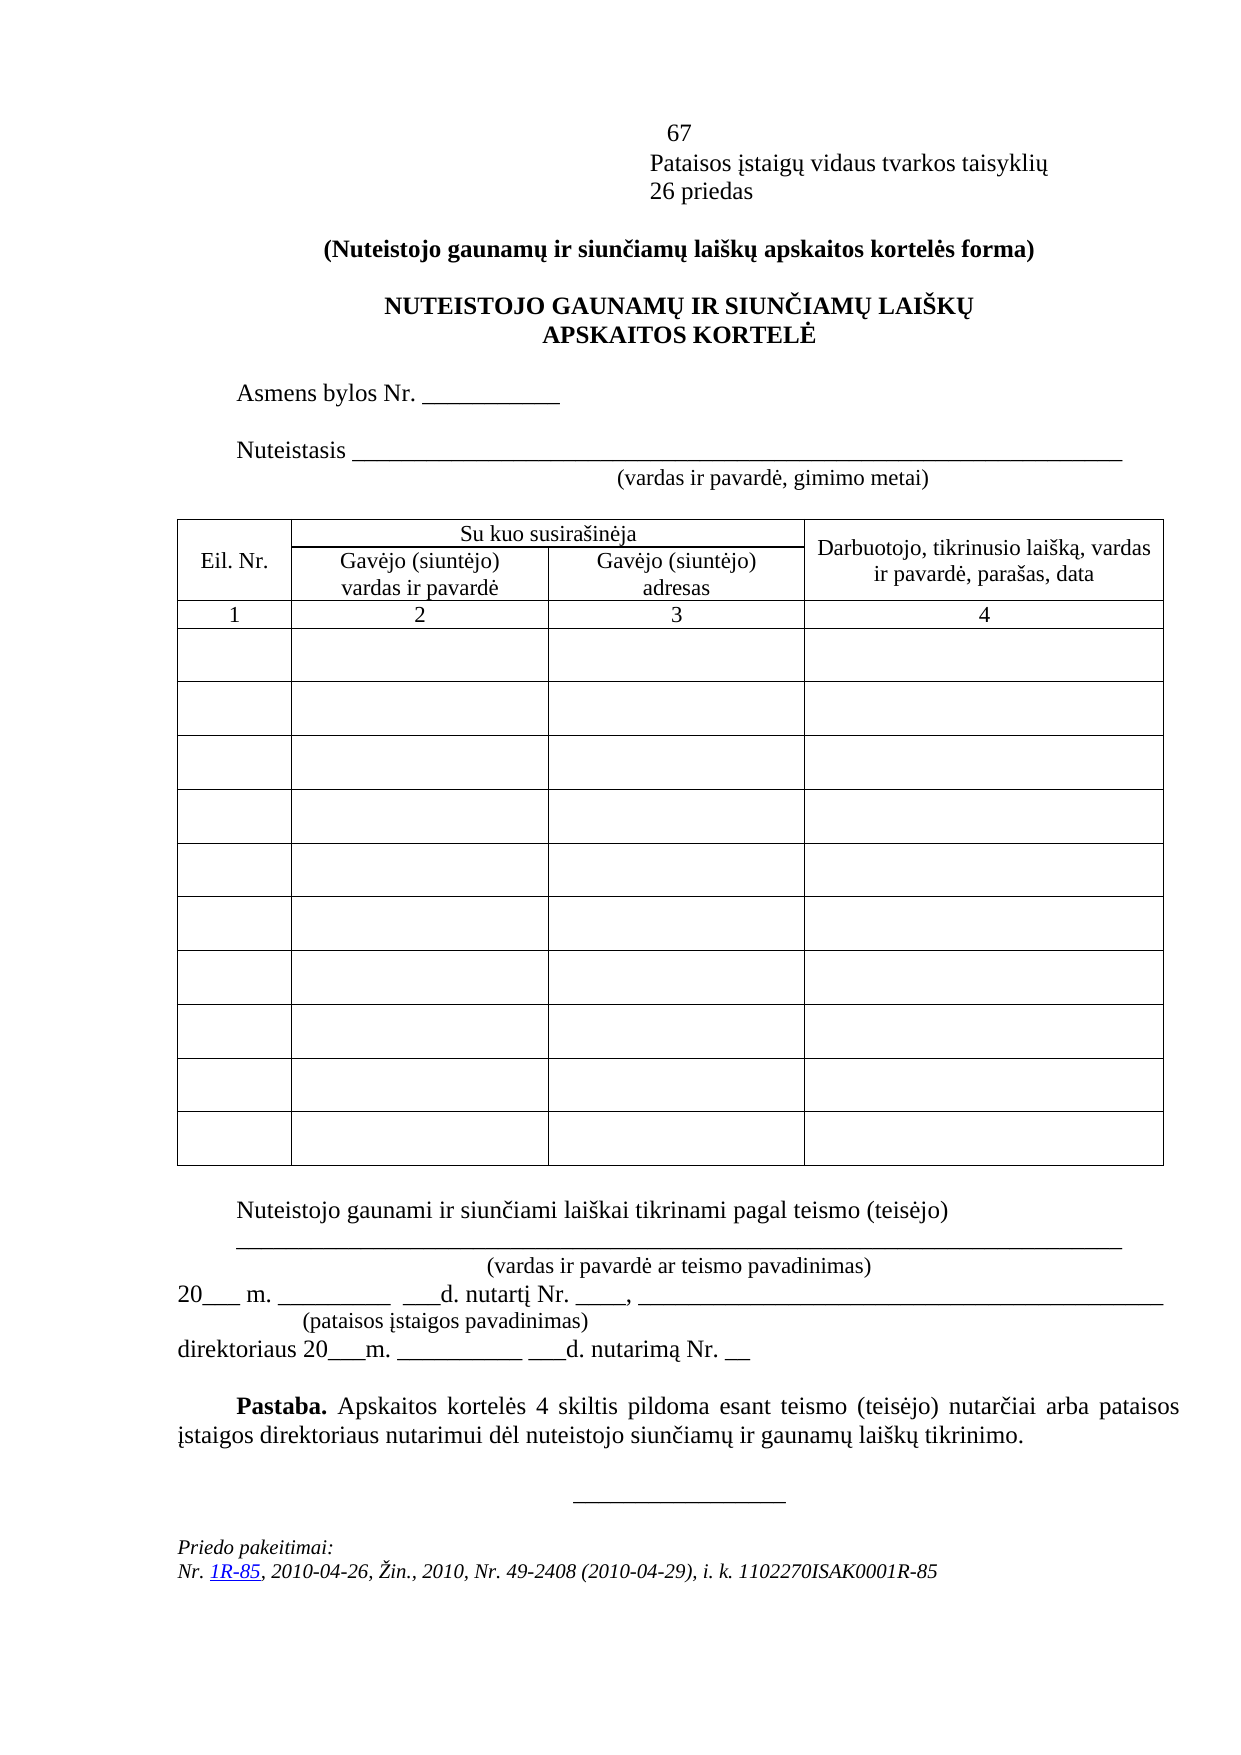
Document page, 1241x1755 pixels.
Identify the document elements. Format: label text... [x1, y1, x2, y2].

table_cell Gavėjo (siuntėjo) vardas ir pavardė [292, 548, 548, 600]
text _________________ [177, 1477, 1181, 1506]
table_cell 2 [292, 601, 548, 627]
table_cell [292, 736, 548, 789]
table_cell [178, 1059, 291, 1111]
text direktoriaus 20___m. __________ ___d. nutarimą Nr. __ [177, 1334, 1181, 1362]
table_cell [292, 1112, 548, 1165]
table_cell [805, 951, 1163, 1004]
text (vardas ir pavardė, gimimo metai) [365, 464, 1181, 490]
table_cell [549, 1059, 804, 1111]
table_cell [292, 1059, 548, 1111]
text (vardas ir pavardė ar teismo pavadinimas) [177, 1252, 1181, 1279]
table_cell 4 [805, 601, 1163, 627]
table_cell [178, 844, 291, 896]
table_cell [178, 790, 291, 842]
table_cell [805, 790, 1163, 842]
text Pataisos įstaigų vidaus tvarkos taisyklių [649, 148, 1181, 176]
table_cell [178, 1112, 291, 1165]
table_cell 1 [178, 601, 291, 627]
table_cell [178, 1005, 291, 1057]
table_cell [805, 1059, 1163, 1111]
text Nr. 1R-85, 2010-04-26, Žin., 2010, Nr. 49-2408 (2010-04-29), i. k. 1102270ISAK0001R-85 [177, 1559, 1181, 1583]
text Pastaba. Apskaitos kortelės 4 skiltis pildoma esant teismo (teisėjo) nutarčiai arba pataisos įstaigos direktoriaus nutarimui dėl nuteistojo siunčiamų ir gaunamų laiškų tikrinimo. [177, 1391, 1181, 1449]
text (pataisos įstaigos pavadinimas) [302, 1307, 1181, 1334]
table_cell [292, 629, 548, 681]
table_cell [549, 897, 804, 950]
table_cell [549, 1112, 804, 1165]
table_cell [292, 897, 548, 950]
table_cell [549, 844, 804, 896]
table_cell [805, 897, 1163, 950]
table_header Darbuotojo, tikrinusio laišką, vardas ir pavardė, parašas, data [805, 520, 1163, 600]
text 26 priedas [649, 176, 1181, 205]
table_cell [549, 629, 804, 681]
text Asmens bylos Nr. ___________ [177, 378, 1181, 406]
text Priedo pakeitimai: [177, 1535, 1181, 1559]
table_cell [292, 951, 548, 1004]
table_cell [549, 951, 804, 1004]
table_cell [549, 736, 804, 789]
table_cell [292, 682, 548, 735]
text _ [177, 1223, 1181, 1252]
text APSKAITOS KORTELĖ [177, 320, 1181, 349]
text (Nuteistojo gaunamų ir siunčiamų laiškų apskaitos kortelės forma) [177, 234, 1181, 263]
table_cell [805, 844, 1163, 896]
table_cell [178, 682, 291, 735]
table_cell [805, 629, 1163, 681]
table_cell [549, 790, 804, 842]
text NUTEISTOJO GAUNAMŲ IR SIUNČIAMŲ LAIŠKŲ [177, 291, 1181, 320]
table_cell [805, 1005, 1163, 1057]
table_header Eil. Nr. [178, 520, 291, 600]
text 20___ m. _________ ___d. nutartį Nr. ____, __________________________________________ [177, 1279, 1181, 1307]
table_cell [178, 629, 291, 681]
table_cell [805, 736, 1163, 789]
text Nuteistasis [177, 435, 1181, 464]
table_cell Gavėjo (siuntėjo) adresas [549, 548, 804, 600]
table_cell [805, 1112, 1163, 1165]
table_cell [178, 897, 291, 950]
table_cell 3 [549, 601, 804, 627]
table_cell [805, 682, 1163, 735]
table_cell [292, 1005, 548, 1057]
table_cell [549, 1005, 804, 1057]
table_cell [292, 844, 548, 896]
table_cell [178, 736, 291, 789]
text Nuteistojo gaunami ir siunčiami laiškai tikrinami pagal teismo (teisėjo) [177, 1195, 1181, 1223]
table_cell [178, 951, 291, 1004]
table_cell [292, 790, 548, 842]
table_cell [549, 682, 804, 735]
table_header Su kuo susirašinėja [292, 520, 804, 546]
